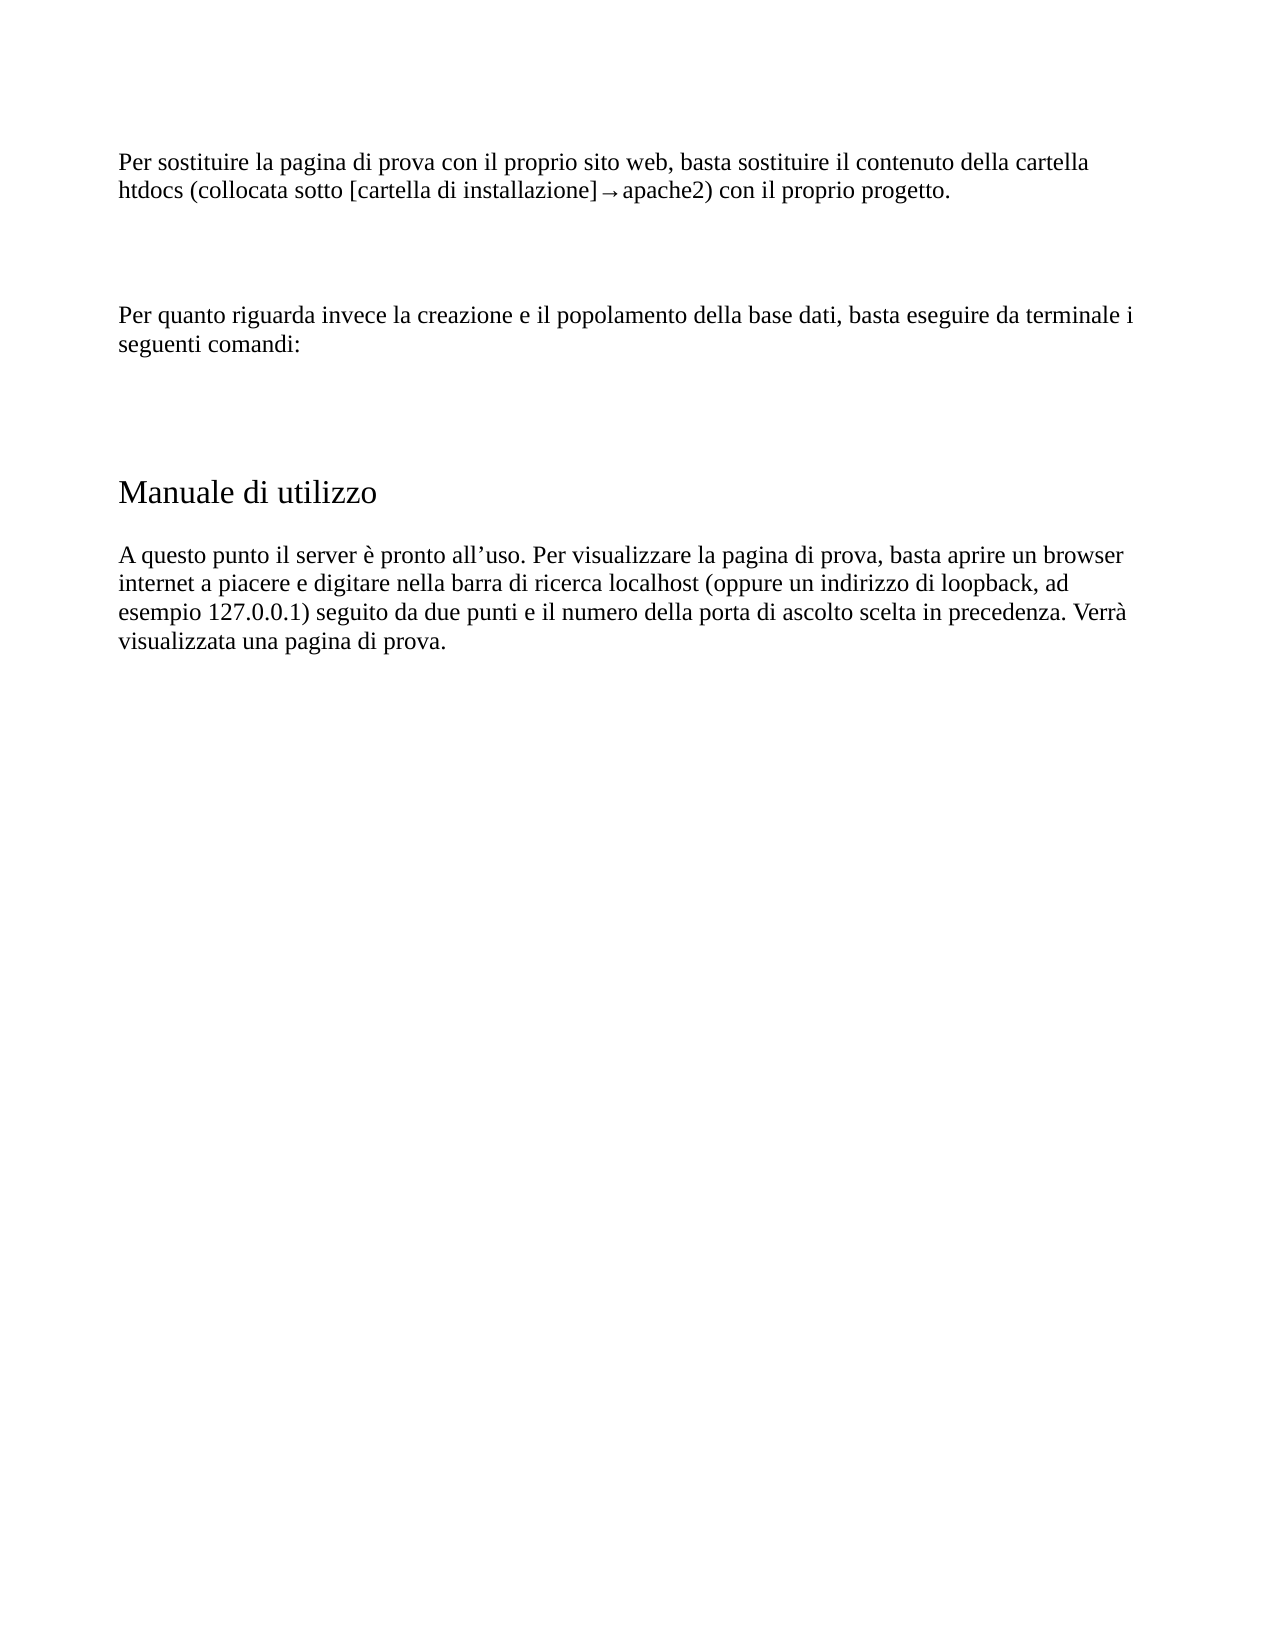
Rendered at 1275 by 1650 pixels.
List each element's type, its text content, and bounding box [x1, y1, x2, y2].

text Per quanto riguarda invece la creazione e il popolamento della base dati, basta eseguire da terminale i seguenti comandi: [118, 300, 1157, 358]
text Manuale di utilizzo [118, 473, 1157, 511]
text Per sostituire la pagina di prova con il proprio sito web, basta sostituire il contenuto della cartella htdocs (collocata sotto [cartella di installazione]→apache2) con il proprio progetto. [118, 147, 1157, 204]
text A questo punto il server è pronto all’uso. Per visualizzare la pagina di prova, basta aprire un browser internet a piacere e digitare nella barra di ricerca localhost (oppure un indirizzo di loopback, ad esempio 127.0.0.1) seguito da due punti e il numero della porta di ascolto scelta in precedenza. Verrà visualizzata una pagina di prova. [118, 540, 1157, 655]
